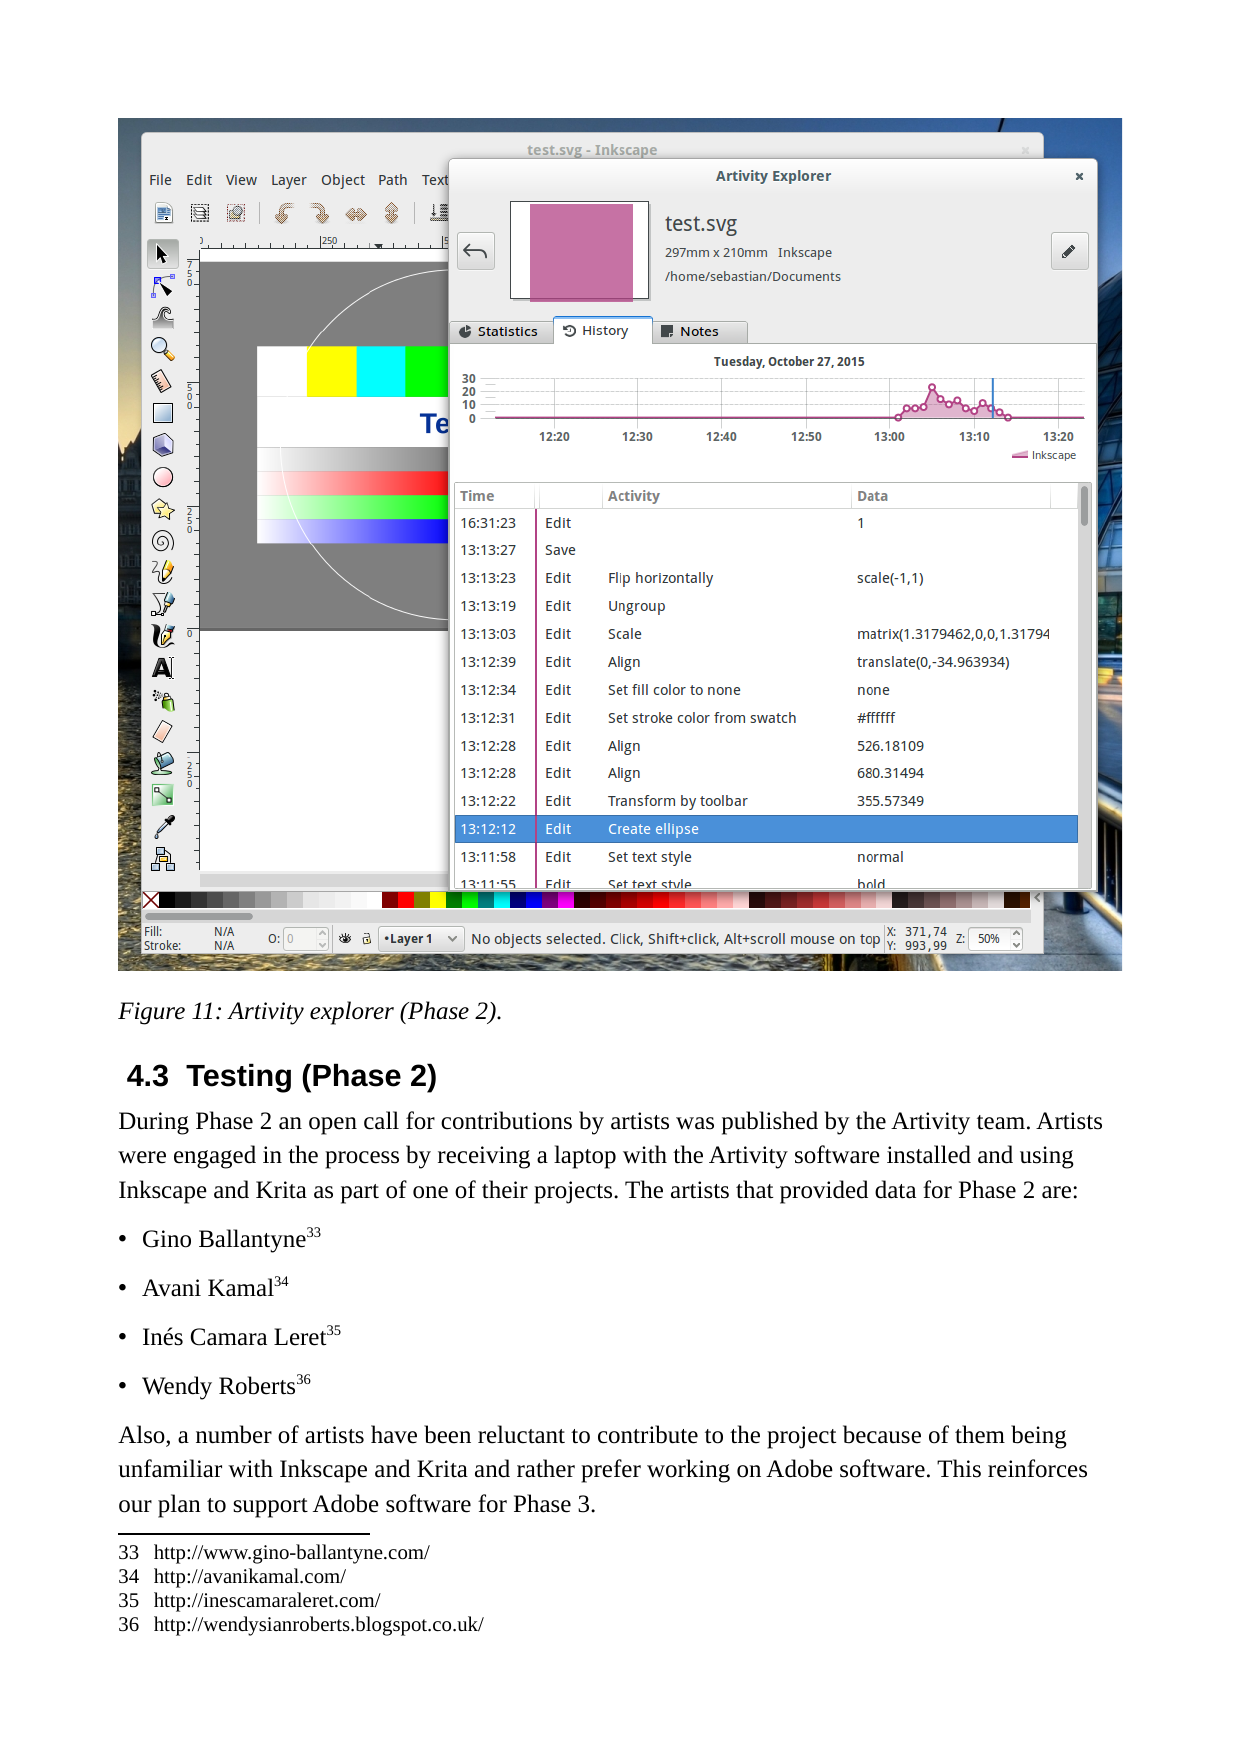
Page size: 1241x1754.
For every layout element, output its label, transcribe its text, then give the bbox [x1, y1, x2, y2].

list http://wendysianroberts.blogspot.co.uk/ [118, 1612, 1122, 1636]
text Figure 11: Artivity explorer (Phase 2). [118, 996, 1122, 1024]
text During Phase 2 an open call for contributions by artists was published by the Artivity team. Artists were engaged in the process by receiving a laptop with the Artivity software installed and using Inkscape and Krita as part of one of their projects. The artists that provided data for Phase 2 are: [118, 1106, 1122, 1203]
list Inés Camara Leret [118, 1322, 1122, 1351]
subtitle Testing (Phase 2) [118, 1058, 1122, 1093]
list Avani Kamal [118, 1273, 1122, 1302]
list http://inescamaraleret.com/ [118, 1588, 1122, 1612]
list http://avanikamal.com/ [118, 1564, 1122, 1588]
list Gino Ballantyne [118, 1224, 1122, 1252]
list Wendy Roberts [118, 1371, 1122, 1400]
list http://www.gino-ballantyne.com/ [118, 1539, 1122, 1564]
picture [118, 118, 1123, 971]
text Also, a number of artists have been reluctant to contribute to the project because of them being unfamiliar with Inkscape and Krita and rather prefer working on Adobe software. This reinforces our plan to support Adobe software for Phase 3. [118, 1420, 1122, 1518]
